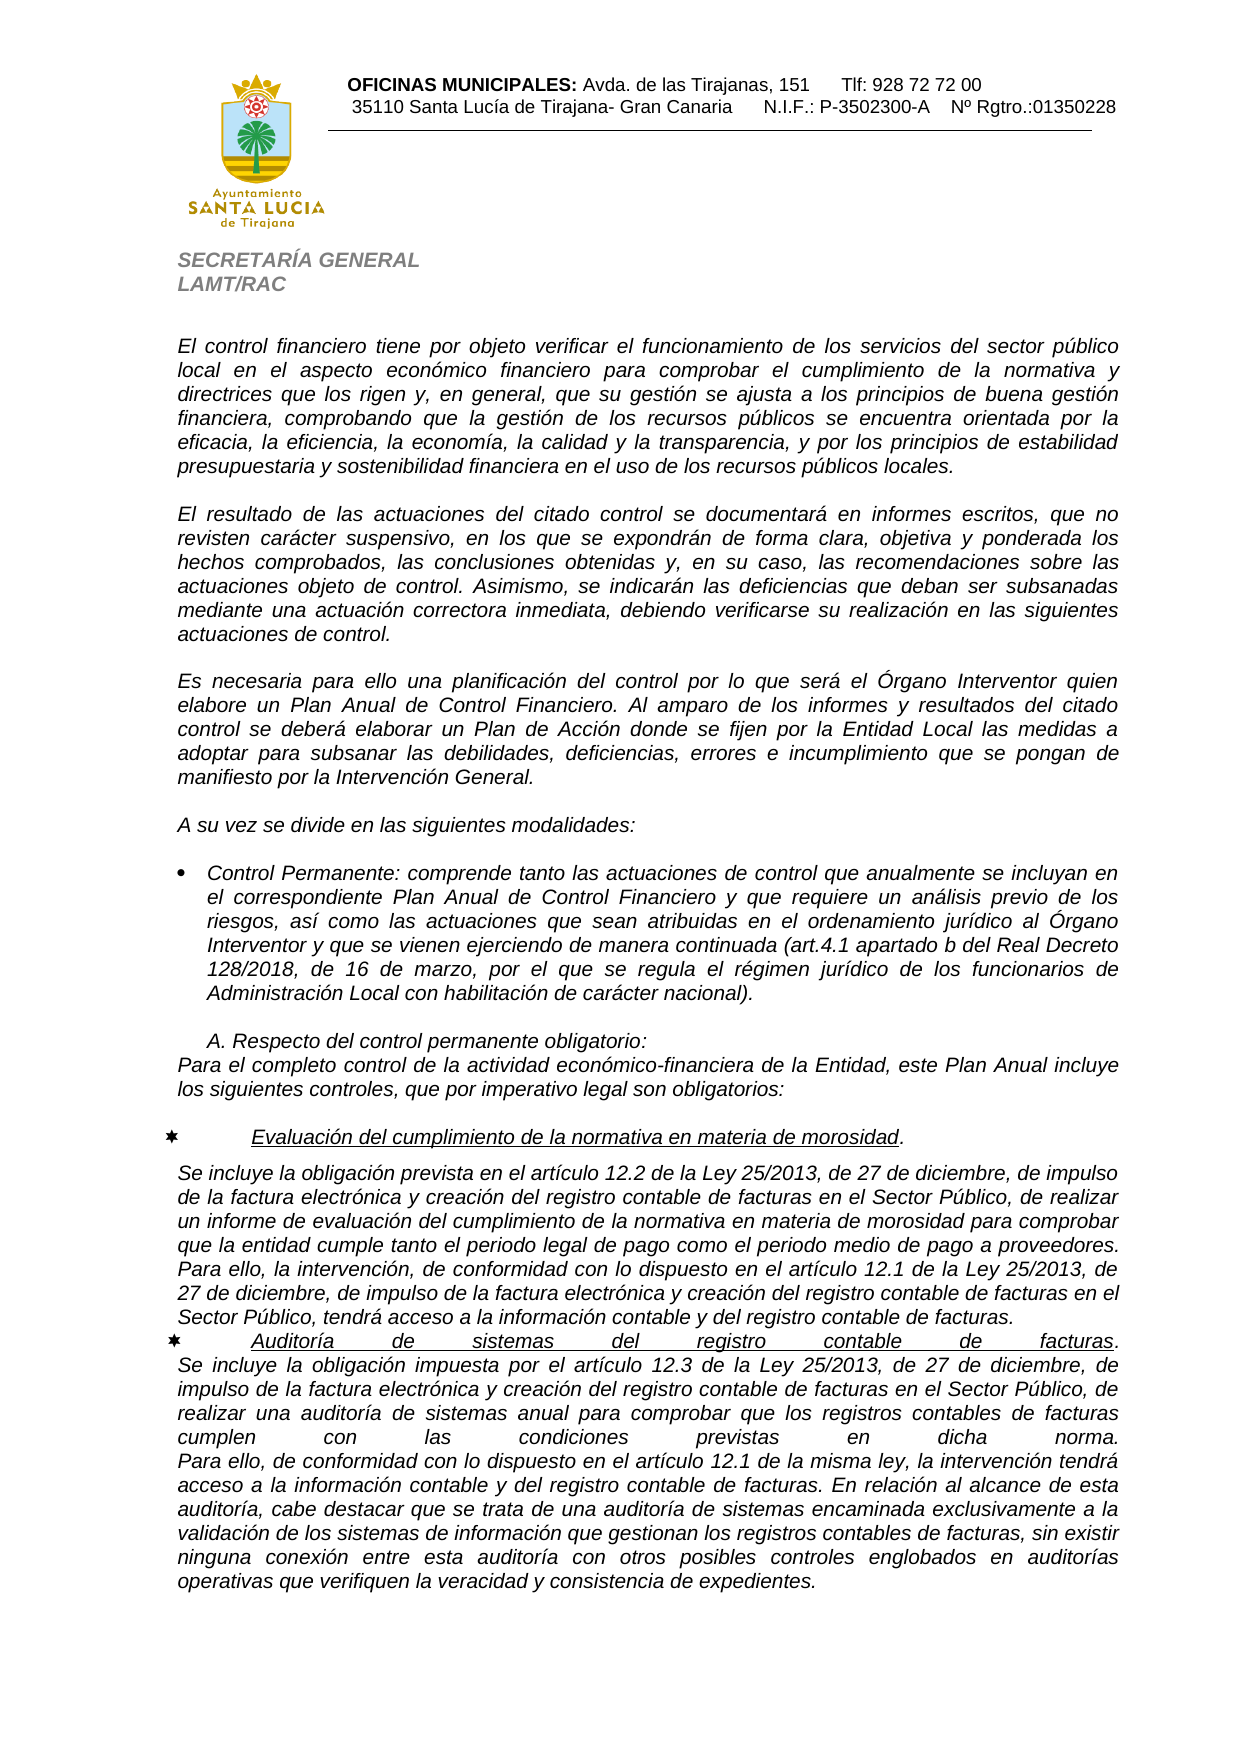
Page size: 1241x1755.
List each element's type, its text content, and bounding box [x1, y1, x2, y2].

list Evaluación del cumplimiento de la normativa en materia de morosidad. [162, 1125, 1122, 1149]
text El resultado de las actuaciones del citado control se documentará en informes escritos, que no revisten carácter suspensivo, en los que se expondrán de forma clara, objetiva y ponderada los hechos comprobados, las conclusiones obtenidas y, en su caso, las recomendaciones sobre las actuaciones objeto de control. Asimismo, se indicarán las deficiencias que deban ser subsanadas mediante una actuación correctora inmediata, debiendo verificarse su realización en las siguientes actuaciones de control. [177, 502, 1122, 645]
text El control financiero tiene por objeto verificar el funcionamiento de los servicios del sector público local en el aspecto económico financiero para comprobar el cumplimiento de la normativa y directrices que los rigen y, en general, que su gestión se ajusta a los principios de buena gestión financiera, comprobando que la gestión de los recursos públicos se encuentra orientada por la eficacia, la eficiencia, la economía, la calidad y la transparencia, y por los principios de estabilidad presupuestaria y sostenibilidad financiera en el uso de los recursos públicos locales. [177, 334, 1122, 478]
text Para el completo control de la actividad económico-financiera de la Entidad, este Plan Anual incluye los siguientes controles, que por imperativo legal son obligatorios: [177, 1053, 1122, 1101]
text A. Respecto del control permanente obligatorio: [177, 1029, 1122, 1053]
text A su vez se divide en las siguientes modalidades: [177, 813, 1122, 837]
list Auditoría de sistemas del registro contable de facturas. Se incluye la obligación impuesta por el artículo 12.3 de la Ley 25/2013, de 27 de diciembre, de impulso de la factura electrónica y creación del registro contable de facturas en el Sector Público, de realizar una auditoría de sistemas anual para comprobar que los registros contables de facturas cumplen con las condiciones previstas en dicha norma. Para ello, de conformidad con lo dispuesto en el artículo 12.1 de la misma ley, la intervención tendrá acceso a la información contable y del registro contable de facturas. En relación al alcance de esta auditoría, cabe destacar que se trata de una auditoría de sistemas encaminada exclusivamente a la validación de los sistemas de información que gestionan los registros contables de facturas, sin existir ninguna conexión entre esta auditoría con otros posibles controles englobados en auditorías operativas que verifiquen la veracidad y consistencia de expedientes. [165, 1329, 1122, 1593]
text Se incluye la obligación prevista en el artículo 12.2 de la Ley 25/2013, de 27 de diciembre, de impulso de la factura electrónica y creación del registro contable de facturas en el Sector Público, de realizar un informe de evaluación del cumplimiento de la normativa en materia de morosidad para comprobar que la entidad cumple tanto el periodo legal de pago como el periodo medio de pago a proveedores. Para ello, la intervención, de conformidad con lo dispuesto en el artículo 12.1 de la Ley 25/2013, de 27 de diciembre, de impulso de la factura electrónica y creación del registro contable de facturas en el Sector Público, tendrá acceso a la información contable y del registro contable de facturas. [177, 1161, 1122, 1329]
text Es necesaria para ello una planificación del control por lo que será el Órgano Interventor quien elabore un Plan Anual de Control Financiero. Al amparo de los informes y resultados del citado control se deberá elaborar un Plan de Acción donde se fijen por la Entidad Local las medidas a adoptar para subsanar las debilidades, deficiencias, errores e incumplimiento que se pongan de manifiesto por la Intervención General. [177, 669, 1122, 789]
list Control Permanente: comprende tanto las actuaciones de control que anualmente se incluyan en el correspondiente Plan Anual de Control Financiero y que requiere un análisis previo de los riesgos, así como las actuaciones que sean atribuidas en el ordenamiento jurídico al Órgano Interventor y que se vienen ejerciendo de manera continuada (art.4.1 apartado b del Real Decreto 128/2018, de 16 de marzo, por el que se regula el régimen jurídico de los funcionarios de Administración Local con habilitación de carácter nacional). [177, 861, 1122, 1005]
